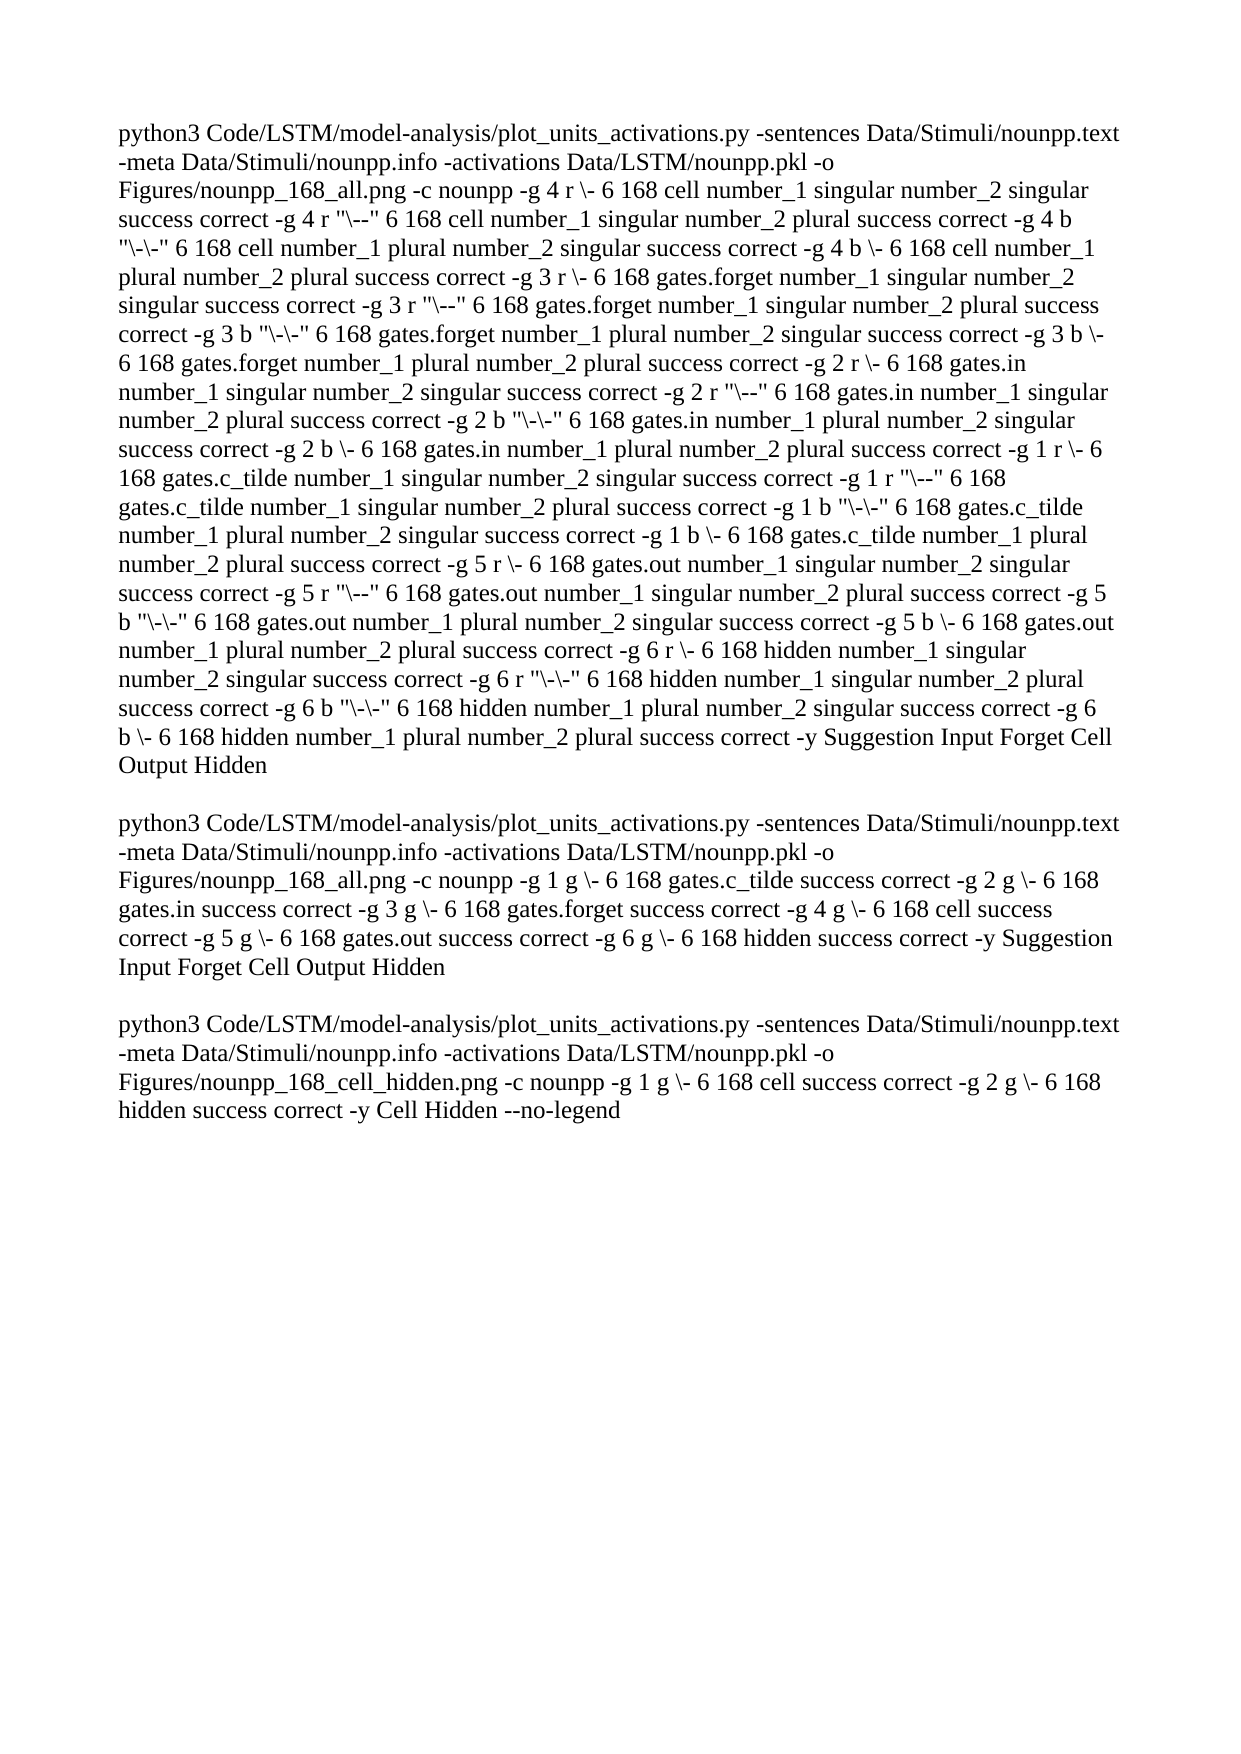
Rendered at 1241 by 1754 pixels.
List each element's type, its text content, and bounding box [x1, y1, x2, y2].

text python3 Code/LSTM/model-analysis/plot_units_activations.py -sentences Data/Stimuli/nounpp.text -meta Data/Stimuli/nounpp.info -activations Data/LSTM/nounpp.pkl -o Figures/nounpp_168_all.png -c nounpp -g 1 g \- 6 168 gates.c_tilde success correct -g 2 g \- 6 168 gates.in success correct -g 3 g \- 6 168 gates.forget success correct -g 4 g \- 6 168 cell success correct -g 5 g \- 6 168 gates.out success correct -g 6 g \- 6 168 hidden success correct -y Suggestion Input Forget Cell Output Hidden [118, 808, 1122, 981]
text python3 Code/LSTM/model-analysis/plot_units_activations.py -sentences Data/Stimuli/nounpp.text -meta Data/Stimuli/nounpp.info -activations Data/LSTM/nounpp.pkl -o Figures/nounpp_168_cell_hidden.png -c nounpp -g 1 g \- 6 168 cell success correct -g 2 g \- 6 168 hidden success correct -y Cell Hidden --no-legend [118, 1009, 1122, 1124]
text python3 Code/LSTM/model-analysis/plot_units_activations.py -sentences Data/Stimuli/nounpp.text -meta Data/Stimuli/nounpp.info -activations Data/LSTM/nounpp.pkl -o Figures/nounpp_168_all.png -c nounpp -g 4 r \- 6 168 cell number_1 singular number_2 singular success correct -g 4 r "\--" 6 168 cell number_1 singular number_2 plural success correct -g 4 b "\-\-" 6 168 cell number_1 plural number_2 singular success correct -g 4 b \- 6 168 cell number_1 plural number_2 plural success correct -g 3 r \- 6 168 gates.forget number_1 singular number_2 singular success correct -g 3 r "\--" 6 168 gates.forget number_1 singular number_2 plural success correct -g 3 b "\-\-" 6 168 gates.forget number_1 plural number_2 singular success correct -g 3 b \- 6 168 gates.forget number_1 plural number_2 plural success correct -g 2 r \- 6 168 gates.in number_1 singular number_2 singular success correct -g 2 r "\--" 6 168 gates.in number_1 singular number_2 plural success correct -g 2 b "\-\-" 6 168 gates.in number_1 plural number_2 singular success correct -g 2 b \- 6 168 gates.in number_1 plural number_2 plural success correct -g 1 r \- 6 168 gates.c_tilde number_1 singular number_2 singular success correct -g 1 r "\--" 6 168 gates.c_tilde number_1 singular number_2 plural success correct -g 1 b "\-\-" 6 168 gates.c_tilde number_1 plural number_2 singular success correct -g 1 b \- 6 168 gates.c_tilde number_1 plural number_2 plural success correct -g 5 r \- 6 168 gates.out number_1 singular number_2 singular success correct -g 5 r "\--" 6 168 gates.out number_1 singular number_2 plural success correct -g 5 b "\-\-" 6 168 gates.out number_1 plural number_2 singular success correct -g 5 b \- 6 168 gates.out number_1 plural number_2 plural success correct -g 6 r \- 6 168 hidden number_1 singular number_2 singular success correct -g 6 r "\-\-" 6 168 hidden number_1 singular number_2 plural success correct -g 6 b "\-\-" 6 168 hidden number_1 plural number_2 singular success correct -g 6 b \- 6 168 hidden number_1 plural number_2 plural success correct -y Suggestion Input Forget Cell Output Hidden [118, 118, 1122, 779]
